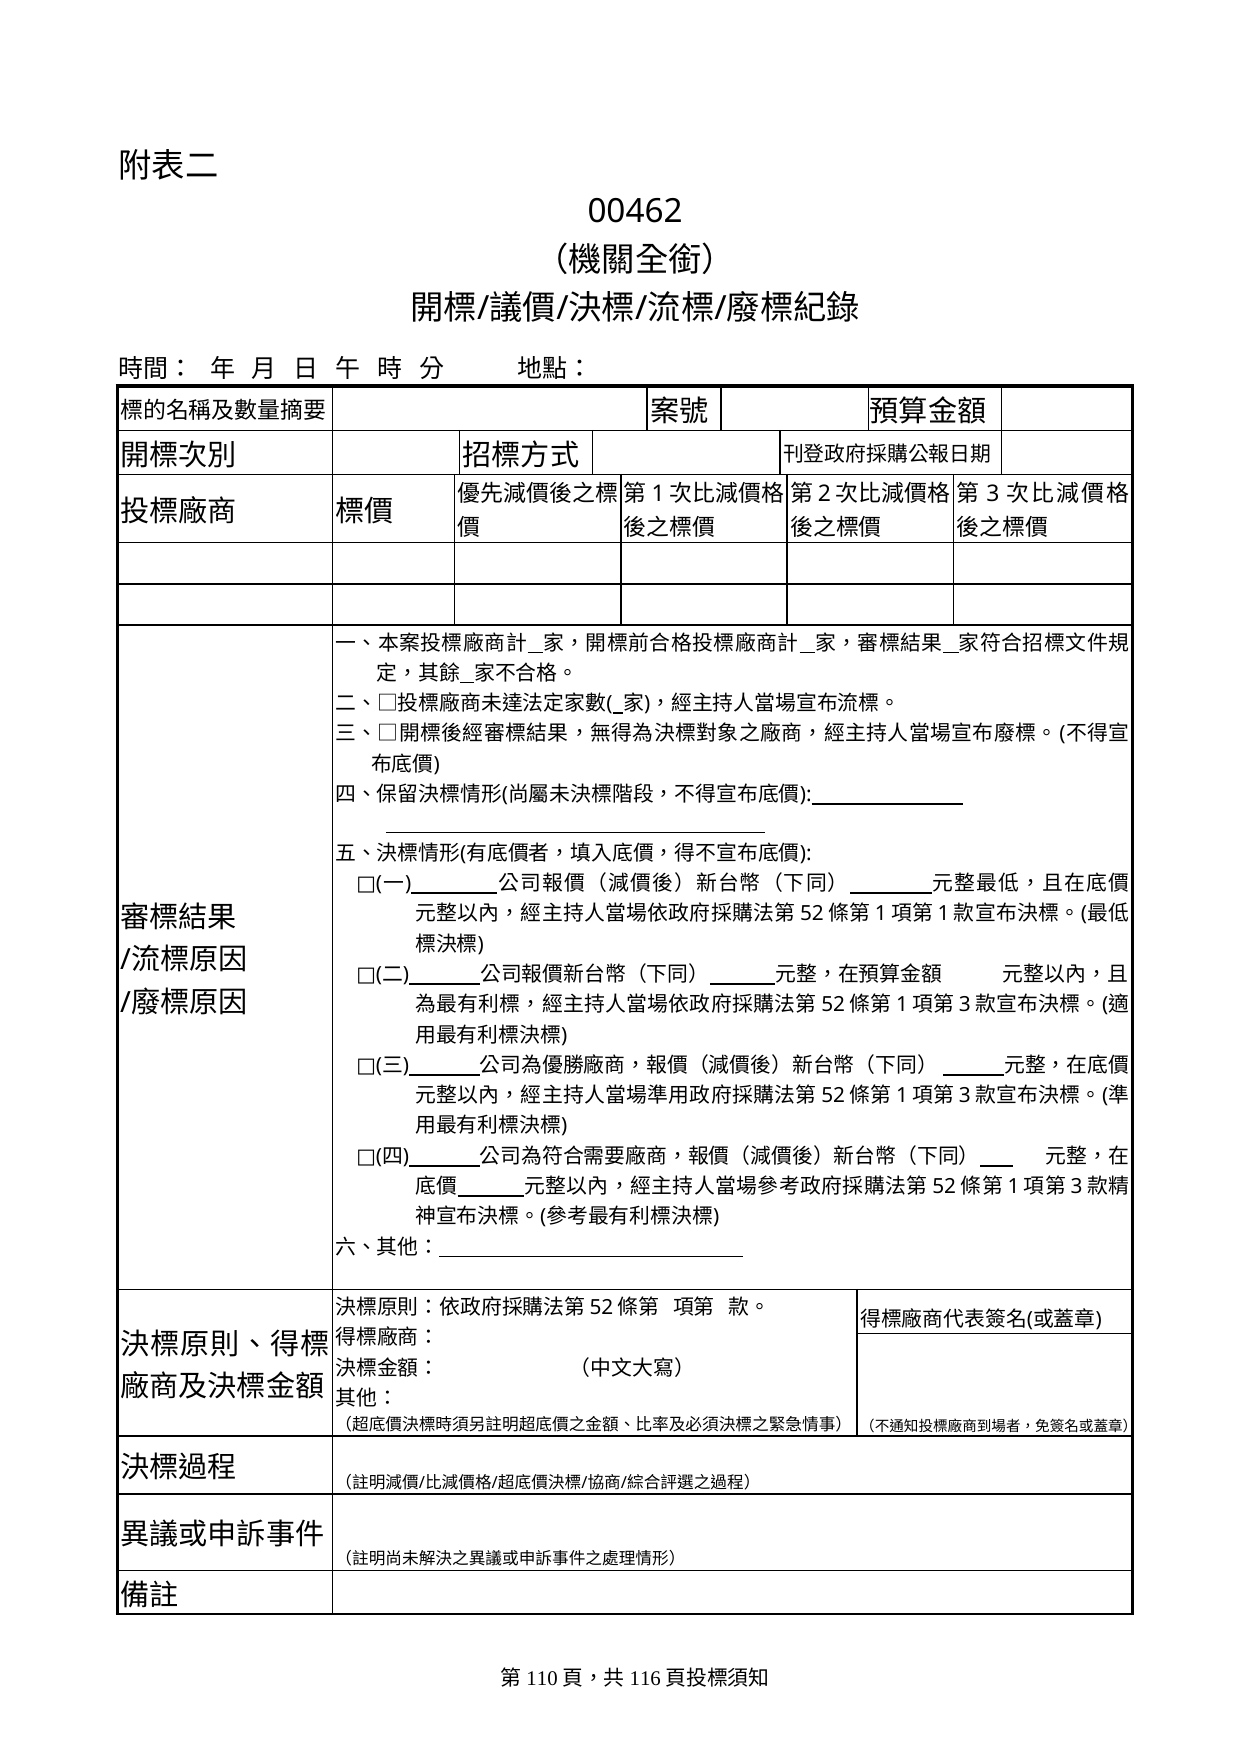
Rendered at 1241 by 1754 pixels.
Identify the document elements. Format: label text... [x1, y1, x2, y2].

table_header 預算金額 [869, 388, 1001, 430]
table_cell （不通知投標廠商到場者，免簽名或蓋章） [858, 1334, 1131, 1435]
table_cell [333, 585, 454, 624]
table_cell [455, 543, 620, 583]
table_cell [788, 585, 953, 624]
table_cell [333, 431, 459, 474]
text 00462 [118, 187, 1152, 233]
table_cell 一、本案投標廠商計 家，開標前合格投標廠商計 家，審標結果 家符合招標文件規定，其餘 家不合格。 二、□投標廠商未達法定家數( 家)，經主持人當場宣布流標。 三、□開標後經審標結果，無得為決標對象之廠商，經主持人當場宣布廢標。(不得宣布底價) 四、保留決標情形(尚屬未決標階段，不得宣布底價): 五、決標情形(有底價者，填入底價，得不宣布底價): □(一) 公司報價（減價後）新台幣（下同） 元整最低，且在底價 元整以內，經主持人當場依政府採購法第52條第1項第1款宣布決標。(最低標決標) □(二) 公司報價新台幣（下同） 元整，在預算金額 元整以內，且為最有利標，經主持人當場依政府採購法第52條第1項第3款宣布決標。(適用最有利標決標) □(三) 公司為優勝廠商，報價（減價後）新台幣（下同） 元整，在底價 元整以內，經主持人當場準用政府採購法第52條第1項第3款宣布決標。(準用最有利標決標) □(四) 公司為符合需要廠商，報價（減價後）新台幣（下同） 元整，在底價 元整以內，經主持人當場參考政府採購法第52條第1項第3款精神宣布決標。(參考最有利標決標) 六、其他： [333, 626, 1131, 1289]
table_cell [788, 543, 953, 583]
table_cell 刊登政府採購公報日期 [781, 431, 1001, 474]
table_cell [954, 585, 1131, 624]
table_cell 異議或申訴事件 [119, 1495, 332, 1569]
table_cell [622, 585, 786, 624]
text 附表二 [118, 139, 1152, 187]
table_cell 決標原則：依政府採購法第52條第 項第 款。 得標廠商： 決標金額： （中文大寫） 其他： （超底價決標時須另註明超底價之金額、比率及必須決標之緊急情事） [333, 1290, 856, 1435]
table_cell 投標廠商 [119, 475, 332, 542]
table_cell 第1次比減價格後之標價 [622, 475, 786, 542]
table_header 案號 [648, 388, 720, 430]
table_cell （註明減價/比減價格/超底價決標/協商/綜合評選之過程） [333, 1437, 1131, 1493]
table_cell 得標廠商代表簽名(或蓋章) [858, 1290, 1131, 1333]
table_cell 招標方式 [460, 431, 592, 474]
table_cell [119, 543, 332, 583]
table_cell [954, 543, 1131, 583]
table_cell （註明尚未解決之異議或申訴事件之處理情形） [333, 1495, 1131, 1569]
table_cell 備註 [119, 1571, 332, 1613]
table_cell [593, 431, 779, 474]
table_cell 第2次比減價格後之標價 [788, 475, 953, 542]
table_cell 決標原則、得標廠商及決標金額 [119, 1290, 332, 1435]
text 開標/議價/決標/流標/廢標紀錄 [118, 281, 1152, 329]
table_header [1002, 388, 1131, 430]
text （機關全銜） [118, 233, 1152, 281]
table_header [333, 388, 646, 430]
table_cell [333, 1571, 1131, 1613]
table_cell 標價 [333, 475, 454, 542]
table_header 標的名稱及數量摘要 [119, 388, 332, 430]
table_cell [333, 543, 454, 583]
table_cell 第3次比減價格後之標價 [954, 475, 1131, 542]
table_header [722, 388, 868, 430]
table_cell [455, 585, 620, 624]
table_cell [119, 585, 332, 624]
table_cell 決標過程 [119, 1437, 332, 1493]
table_cell 審標結果 /流標原因 /廢標原因 [119, 626, 332, 1289]
text 時間： 年 月 日 午 時 分 地點： [118, 348, 1152, 384]
table_cell [1002, 431, 1131, 474]
table_cell [622, 543, 786, 583]
table_cell 開標次別 [119, 431, 332, 474]
table_cell 優先減價後之標價 [455, 475, 620, 542]
